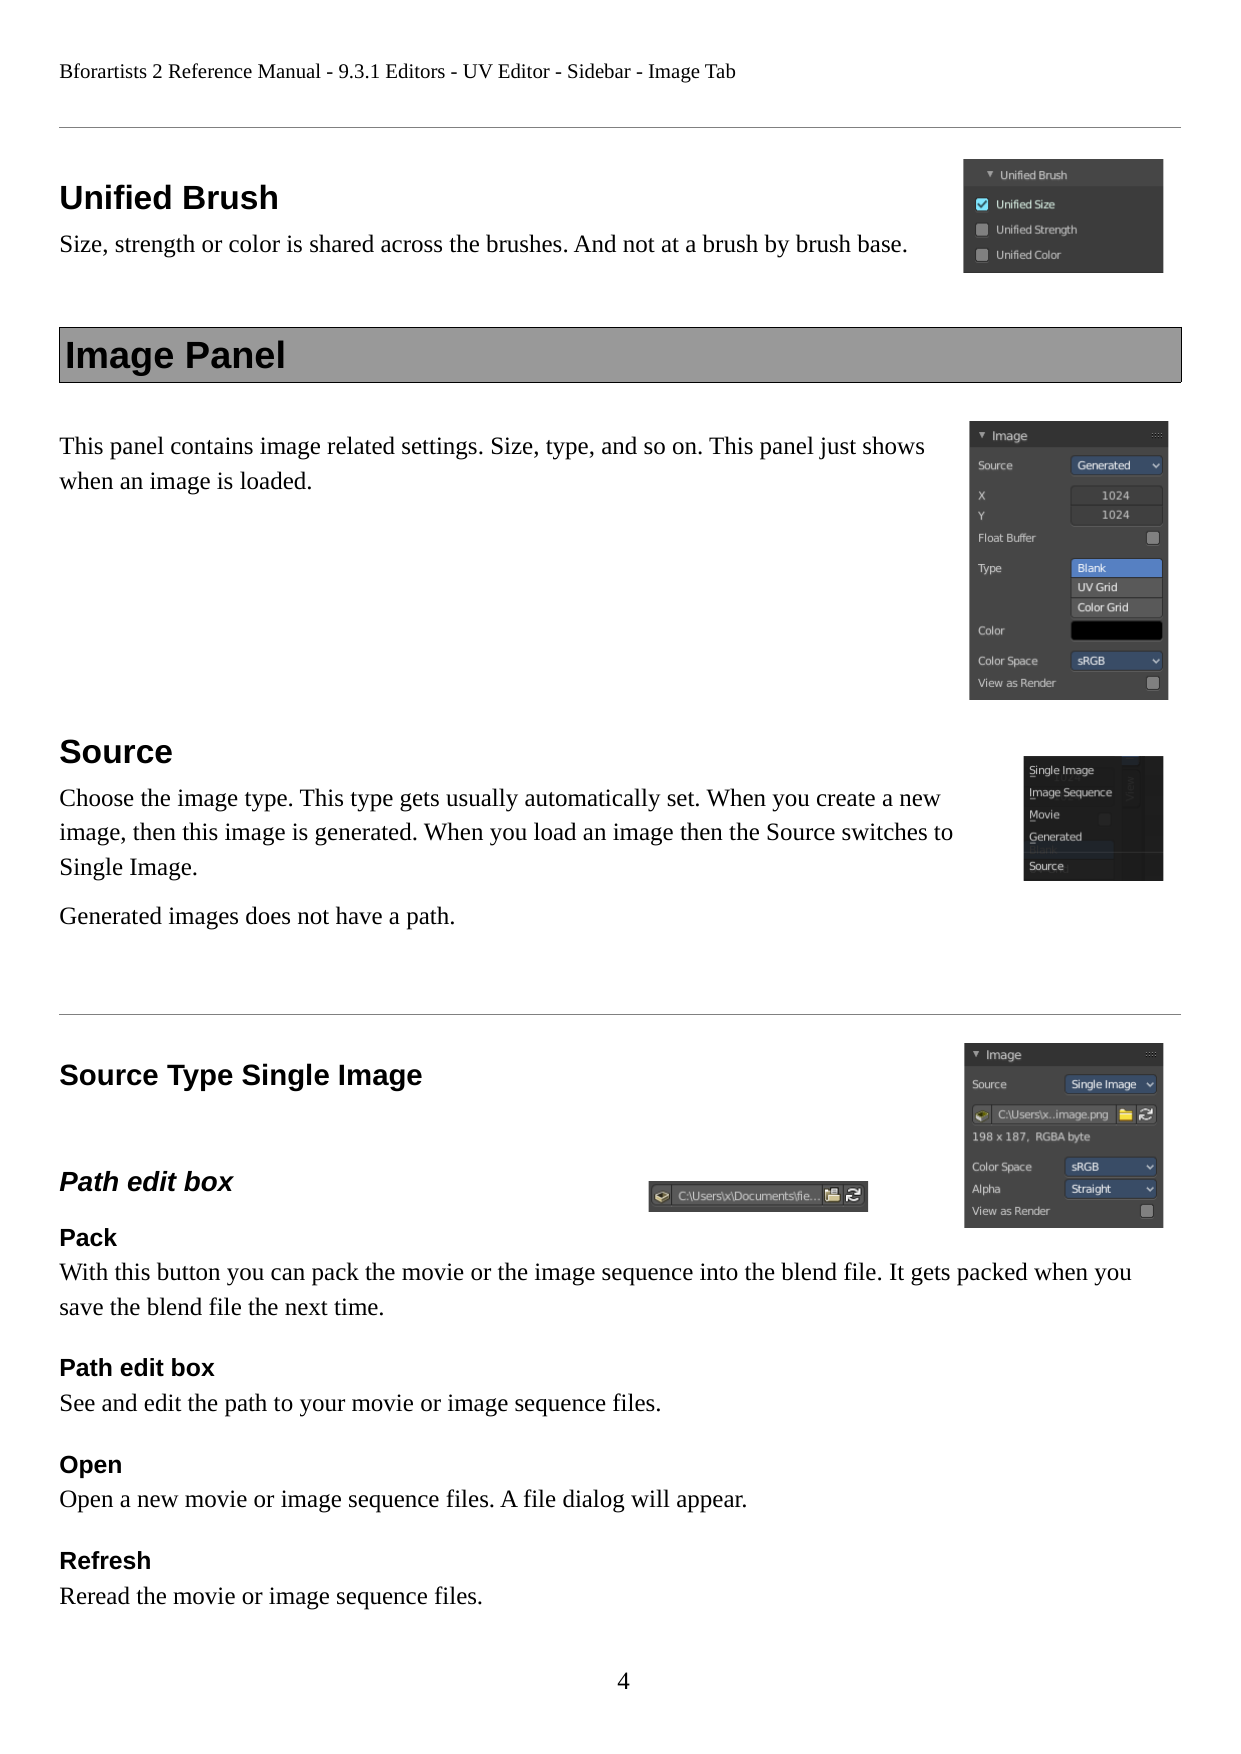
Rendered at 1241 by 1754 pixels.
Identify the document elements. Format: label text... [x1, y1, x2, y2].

picture [964, 1043, 1164, 1228]
picture [1023, 756, 1164, 881]
text With this button you can pack the movie or the image sequence into the blend file. It gets packed when you save the blend file the next time. [59, 1257, 1181, 1321]
subtitle [1164, 1058, 1181, 1092]
subtitle Source Type Single Image [59, 1058, 964, 1092]
text Reread the movie or image sequence files. [59, 1581, 1181, 1610]
text Size, strength or color is shared across the brushes. And not at a brush by brush base. [59, 229, 963, 257]
text Generated images does not have a path. [59, 901, 1181, 930]
subtitle [1164, 1166, 1181, 1198]
subtitle Unified Brush [59, 178, 963, 216]
table_header Image Panel [60, 328, 1181, 382]
text This panel contains image related settings. Size, type, and so on. This panel just shows when an image is loaded. [59, 431, 969, 494]
subtitle Refresh [59, 1546, 1181, 1575]
subtitle Source [59, 732, 1181, 771]
picture [969, 421, 1169, 700]
picture [963, 159, 1164, 273]
picture [648, 1181, 869, 1212]
subtitle [1164, 178, 1181, 216]
subtitle Path edit box [59, 1166, 964, 1198]
subtitle Pack [59, 1223, 1181, 1251]
text Choose the image type. This type gets usually automatically set. When you create a new image, then this image is generated. When you load an image then the Source switches to Single Image. [59, 783, 1023, 881]
text Open a new movie or image sequence files. A file dialog will appear. [59, 1484, 1181, 1513]
subtitle Path edit box [59, 1353, 1181, 1382]
subtitle Open [59, 1450, 1181, 1478]
text See and edit the path to your movie or image sequence files. [59, 1388, 1181, 1417]
